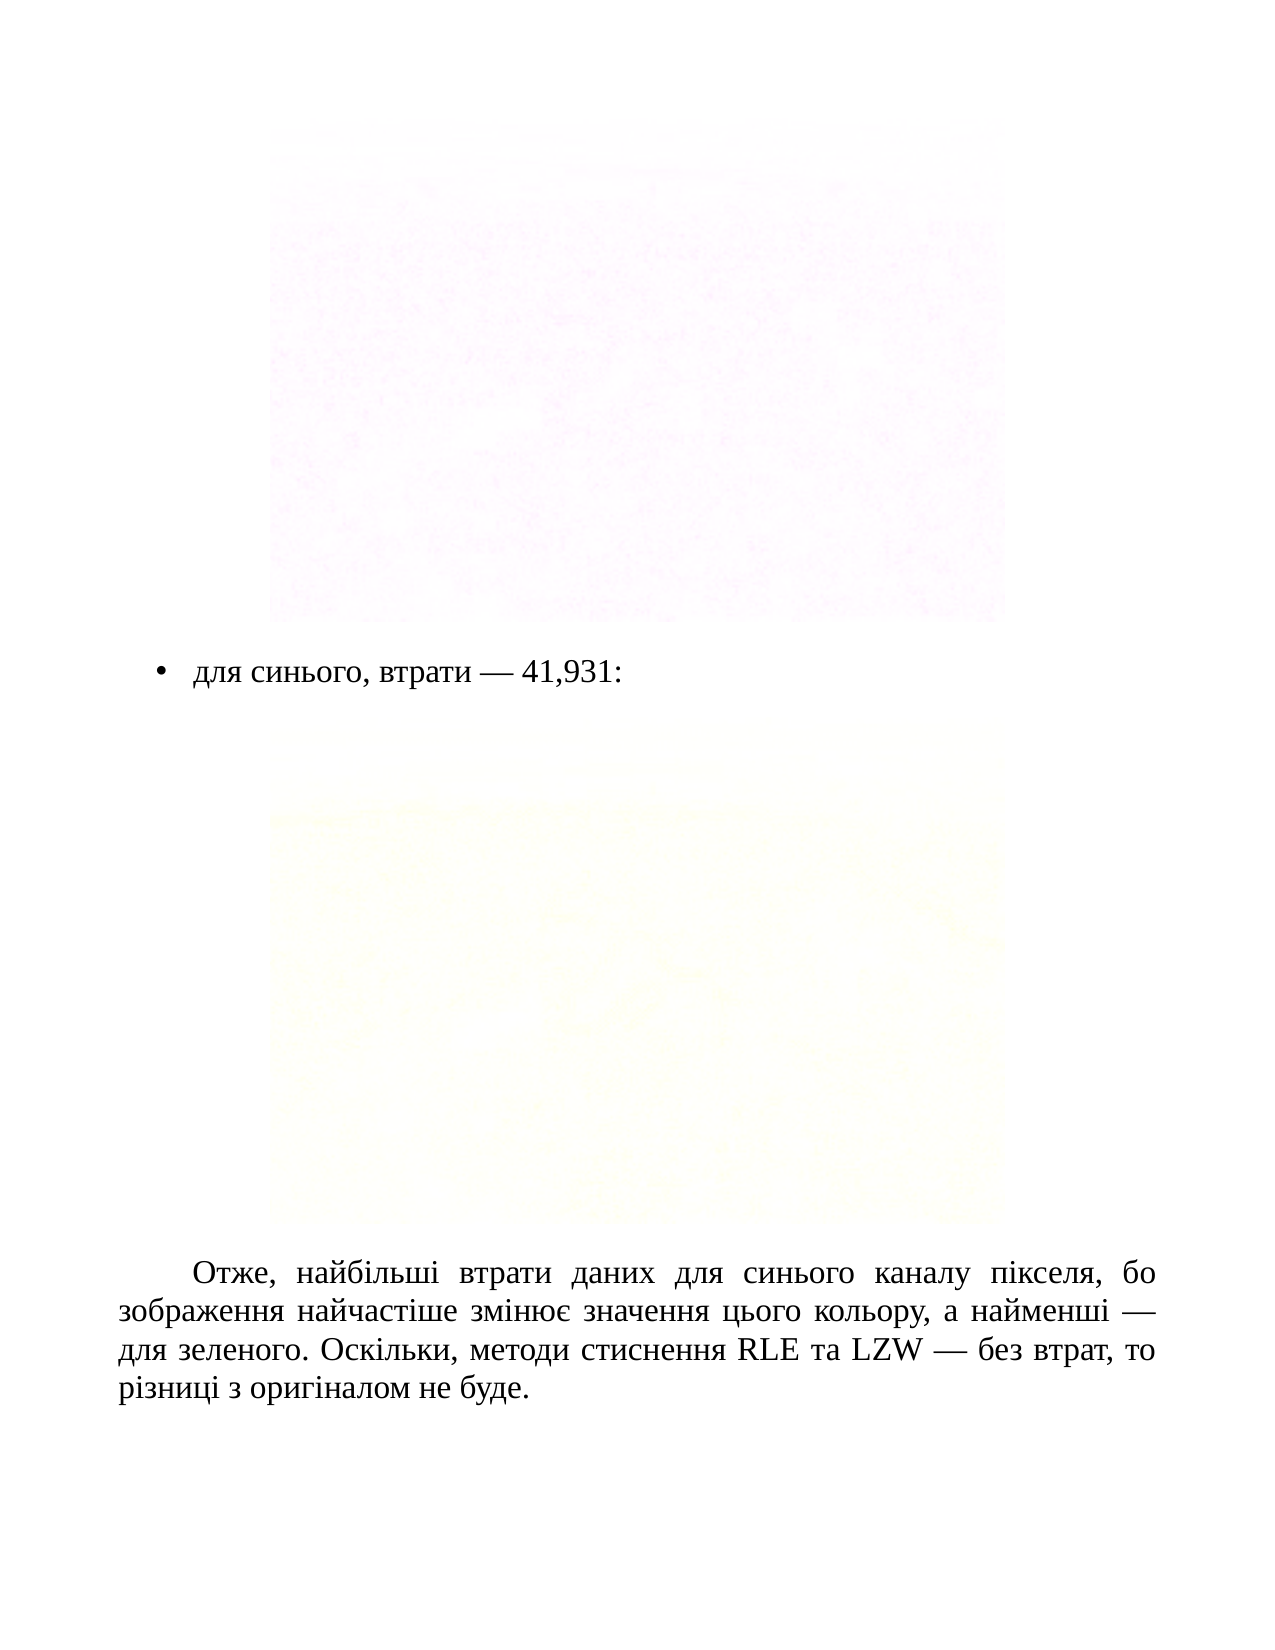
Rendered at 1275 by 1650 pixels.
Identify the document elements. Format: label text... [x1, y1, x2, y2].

picture [270, 118, 1005, 622]
text Отже, найбільші втрати даних для синього каналу пікселя, бо зображення найчастіше змінює значення цього кольору, а найменші — для зеленого. Оскільки, методи стиснення RLE та LZW — без втрат, то різниці з оригіналом не буде. [118, 1252, 1157, 1406]
list для синього, втрати — 41,931: [156, 651, 1157, 689]
picture [270, 717, 1005, 1224]
